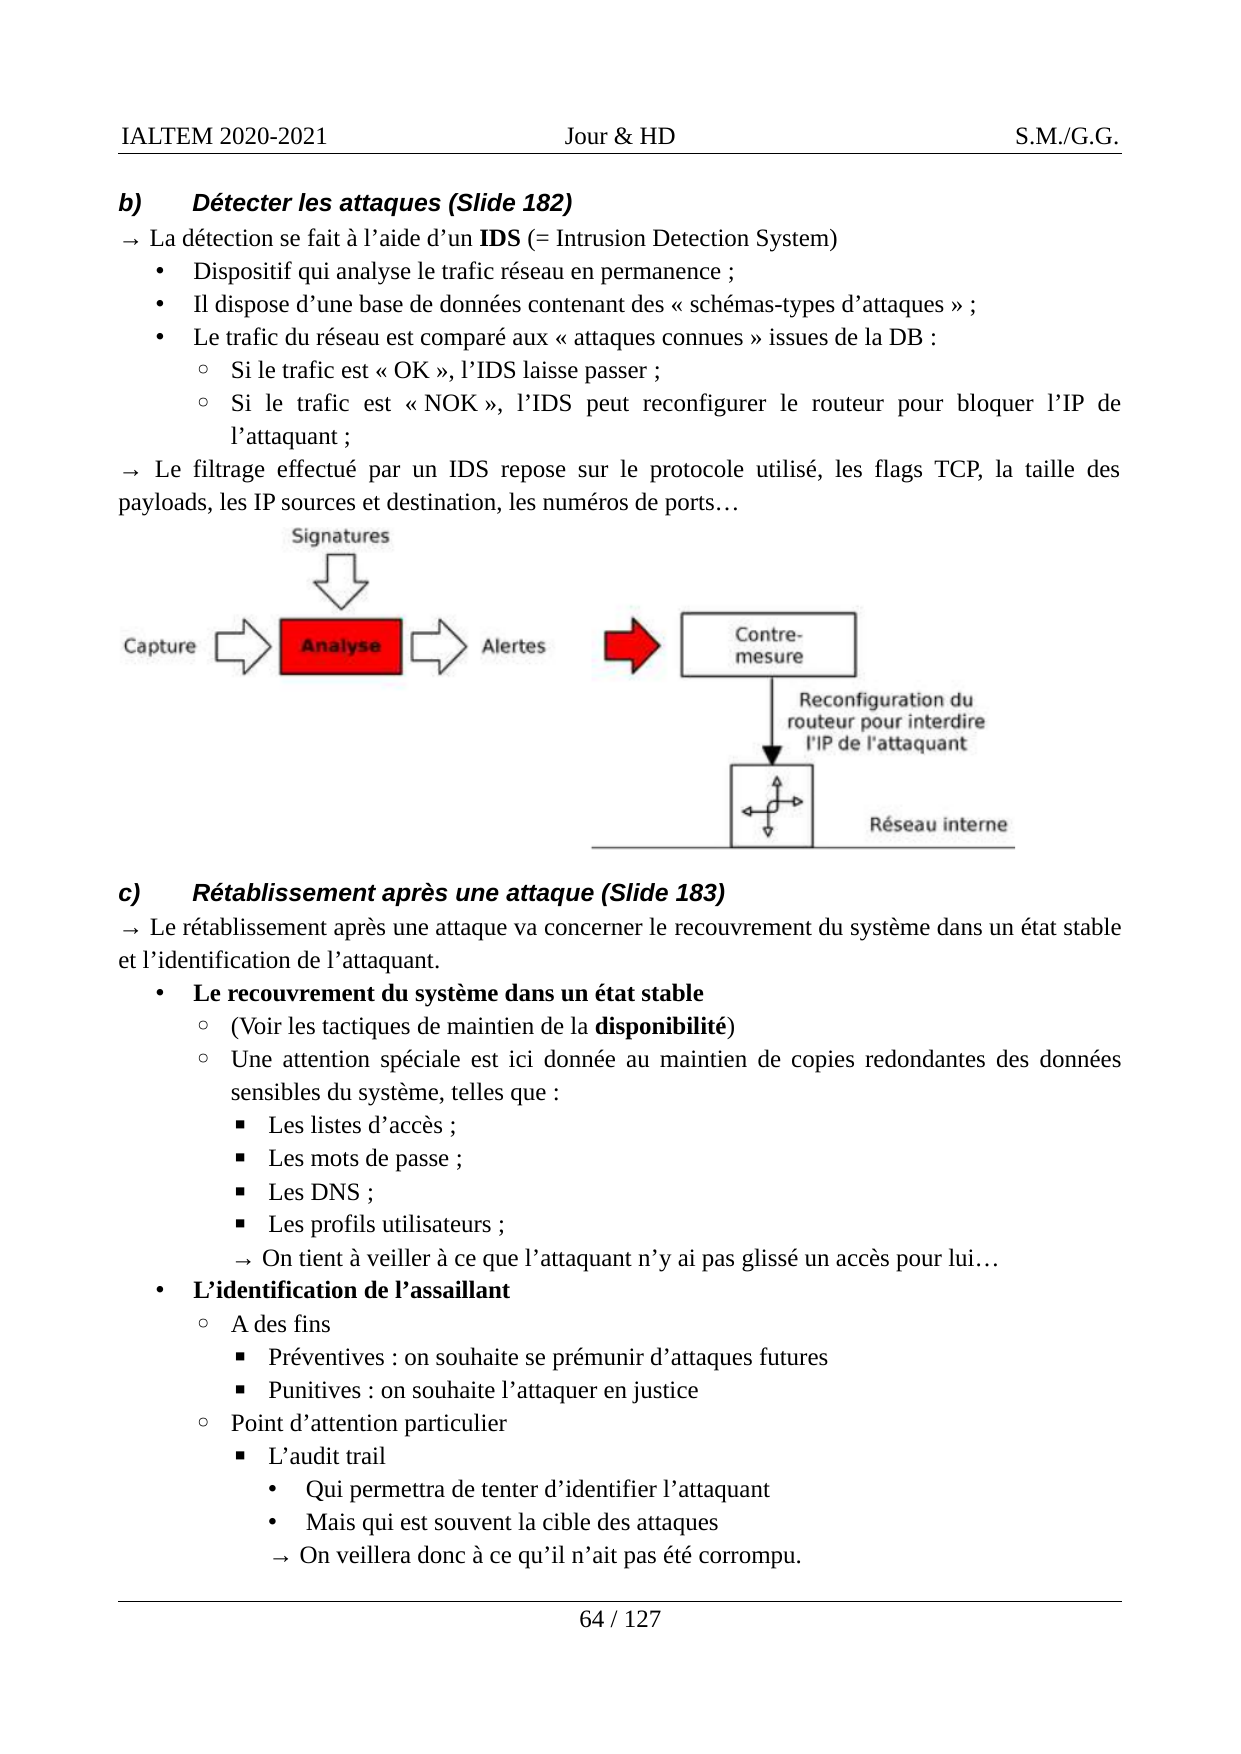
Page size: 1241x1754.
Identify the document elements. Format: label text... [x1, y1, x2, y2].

text → Le filtrage effectué par un IDS repose sur le protocole utilisé, les flags TCP, la taille des payloads, les IP sources et destination, les numéros de ports… [118, 454, 1122, 516]
list L’identification de l’assaillant [156, 1276, 1122, 1304]
list (Voir les tactiques de maintien de la disponibilité) [193, 1011, 1122, 1040]
text → La détection se fait à l’aide d’un IDS (= Intrusion Detection System) [118, 223, 1122, 252]
picture [118, 520, 1016, 853]
list Les DNS ; [231, 1177, 1122, 1205]
list Préventives : on souhaite se prémunir d’attaques futures [231, 1342, 1122, 1370]
list Les mots de passe ; [231, 1143, 1122, 1172]
list L’audit trail [231, 1441, 1122, 1469]
list Qui permettra de tenter d’identifier l’attaquant [268, 1474, 1122, 1502]
list Les listes d’accès ; [231, 1111, 1122, 1139]
list → On veillera donc à ce qu’il n’ait pas été corrompu. [231, 1540, 1122, 1568]
list Si le trafic est « NOK », l’IDS peut reconfigurer le routeur pour bloquer l’IP de l’attaquant ; [193, 388, 1122, 450]
list Point d’attention particulier [193, 1408, 1122, 1436]
list Le trafic du réseau est comparé aux « attaques connues » issues de la DB : [156, 322, 1122, 351]
list Si le trafic est « OK », l’IDS laisse passer ; [193, 355, 1122, 384]
subtitle Détecter les attaques (Slide 182) [118, 188, 1122, 217]
list Dispositif qui analyse le trafic réseau en permanence ; [156, 256, 1122, 285]
list Les profils utilisateurs ; [231, 1209, 1122, 1238]
subtitle Rétablissement après une attaque (Slide 183) [118, 878, 1122, 906]
list Punitives : on souhaite l’attaquer en justice [231, 1375, 1122, 1403]
list A des fins [193, 1309, 1122, 1337]
list → On tient à veiller à ce que l’attaquant n’y ai pas glissé un accès pour lui… [193, 1243, 1122, 1271]
list Le recouvrement du système dans un état stable [156, 978, 1122, 1007]
list Il dispose d’une base de données contenant des « schémas-types d’attaques » ; [156, 289, 1122, 318]
list Mais qui est souvent la cible des attaques [268, 1507, 1122, 1536]
text → Le rétablissement après une attaque va concerner le recouvrement du système dans un état stable et l’identification de l’attaquant. [118, 912, 1122, 974]
list Une attention spéciale est ici donnée au maintien de copies redondantes des données sensibles du système, telles que : [193, 1044, 1122, 1106]
